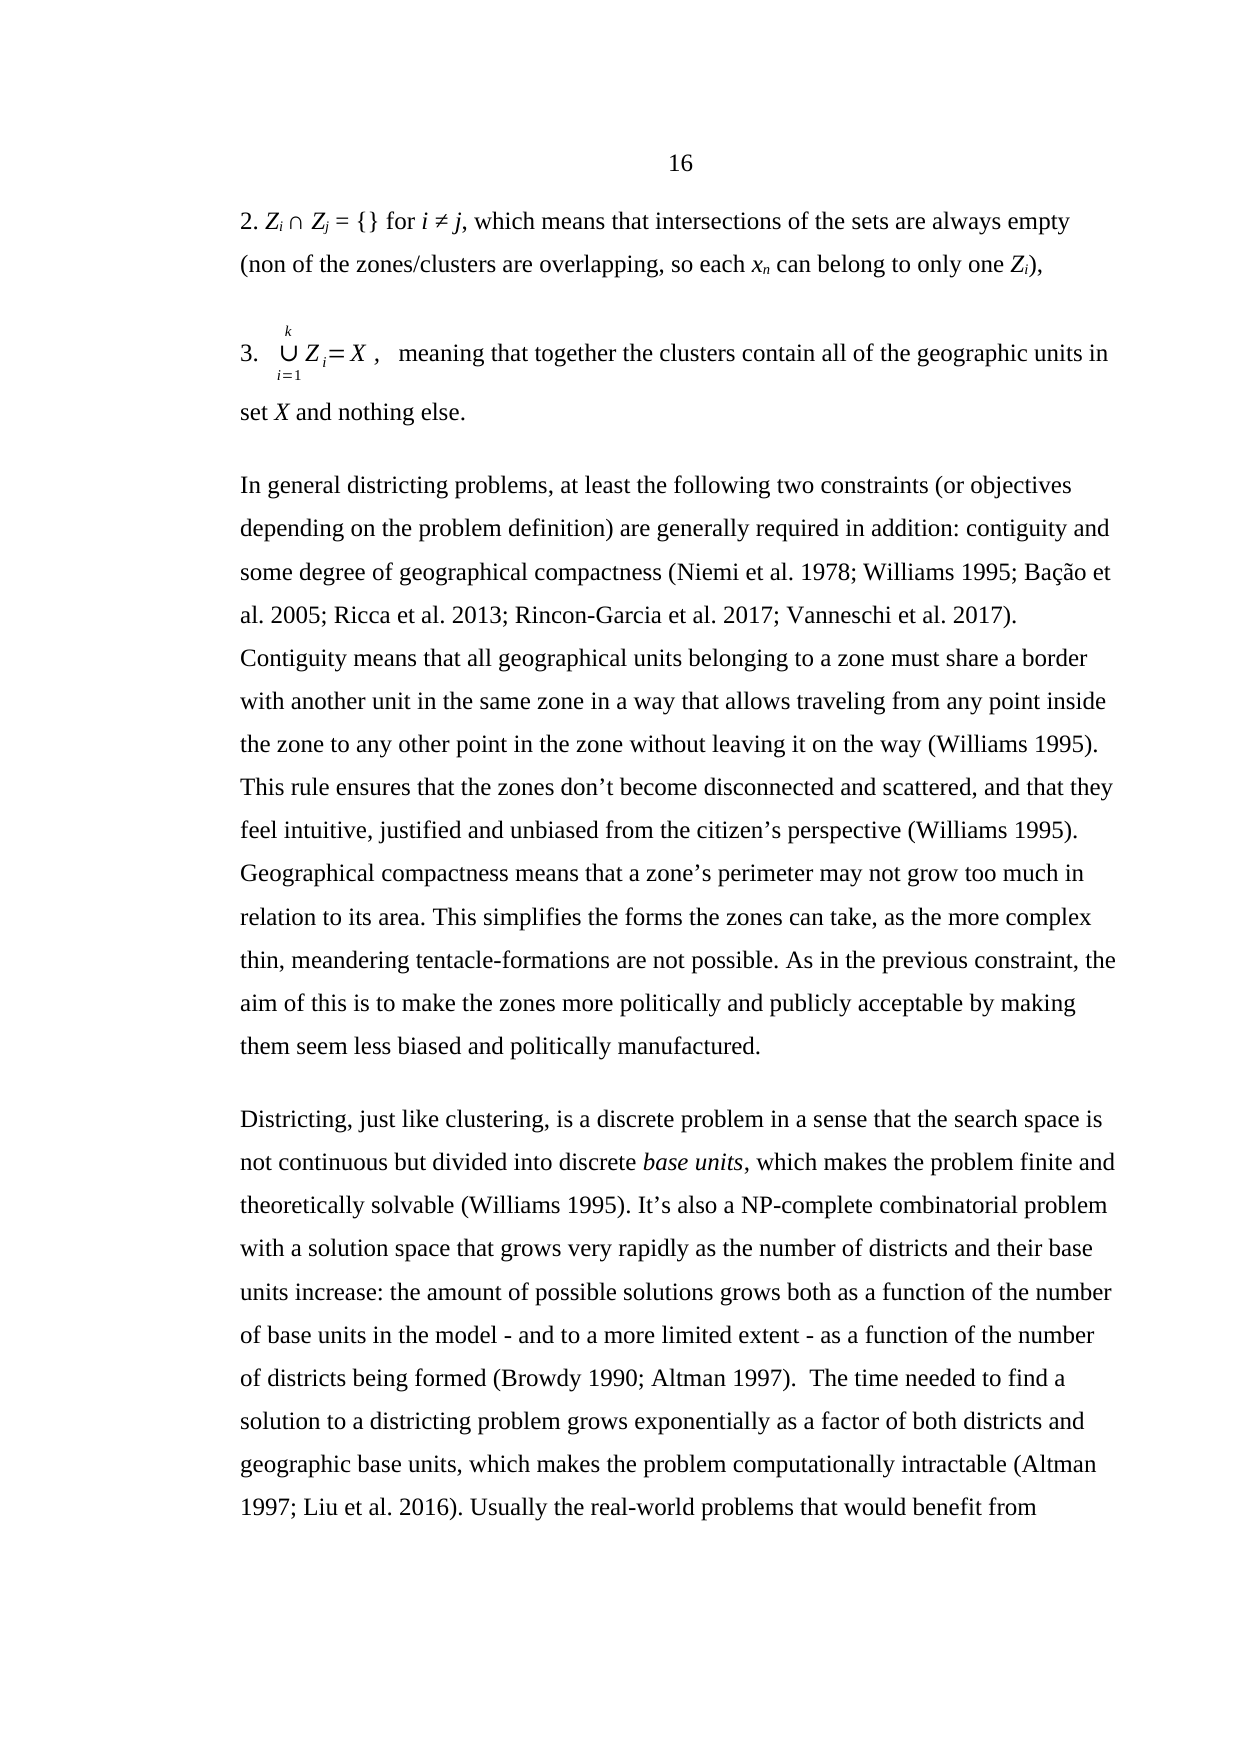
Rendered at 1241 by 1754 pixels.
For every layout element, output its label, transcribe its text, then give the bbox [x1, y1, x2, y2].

text Districting, just like clustering, is a discrete problem in a sense that the search space is not continuous but divided into discrete base units, which makes the problem finite and theoretically solvable (Williams 1995). It’s also a NP-complete combinatorial problem with a solution space that grows very rapidly as the number of districts and their base units increase: the amount of possible solutions grows both as a function of the number of base units in the model - and to a more limited extent - as a function of the number of districts being formed (Browdy 1990; Altman 1997). The time needed to find a solution to a districting problem grows exponentially as a factor of both districts and geographic base units, which makes the problem computationally intractable (Altman 1997; Liu et al. 2016). Usually the real-world problems that would benefit from [240, 1104, 1121, 1521]
text 2. Zi ∩ Zj = {} for i ≠ j, which means that intersections of the sets are always empty (non of the zones/clusters are overlapping, so each xn can belong to only one Zi), [240, 206, 1121, 278]
text In general districting problems, at least the following two constraints (or objectives depending on the problem definition) are generally required in addition: contiguity and some degree of geographical compactness (Niemi et al. 1978; Williams 1995; Bação et al. 2005; Ricca et al. 2013; Rincon-Garcia et al. 2017; Vanneschi et al. 2017). Contiguity means that all geographical units belonging to a zone must share a border with another unit in the same zone in a way that allows traveling from any point inside the zone to any other point in the zone without leaving it on the way (Williams 1995). This rule ensures that the zones don’t become disconnected and scattered, and that they feel intuitive, justified and unbiased from the citizen’s perspective (Williams 1995). Geographical compactness means that a zone’s perimeter may not grow too much in relation to its area. This simplifies the forms the zones can take, as the more complex thin, meandering tentacle-formations are not possible. As in the previous constraint, the aim of this is to make the zones more politically and publicly acceptable by making them seem less biased and politically manufactured. [240, 470, 1121, 1060]
text 3.meaning that together the clusters contain all of the geographic units in set X and nothing else. [240, 322, 1121, 426]
